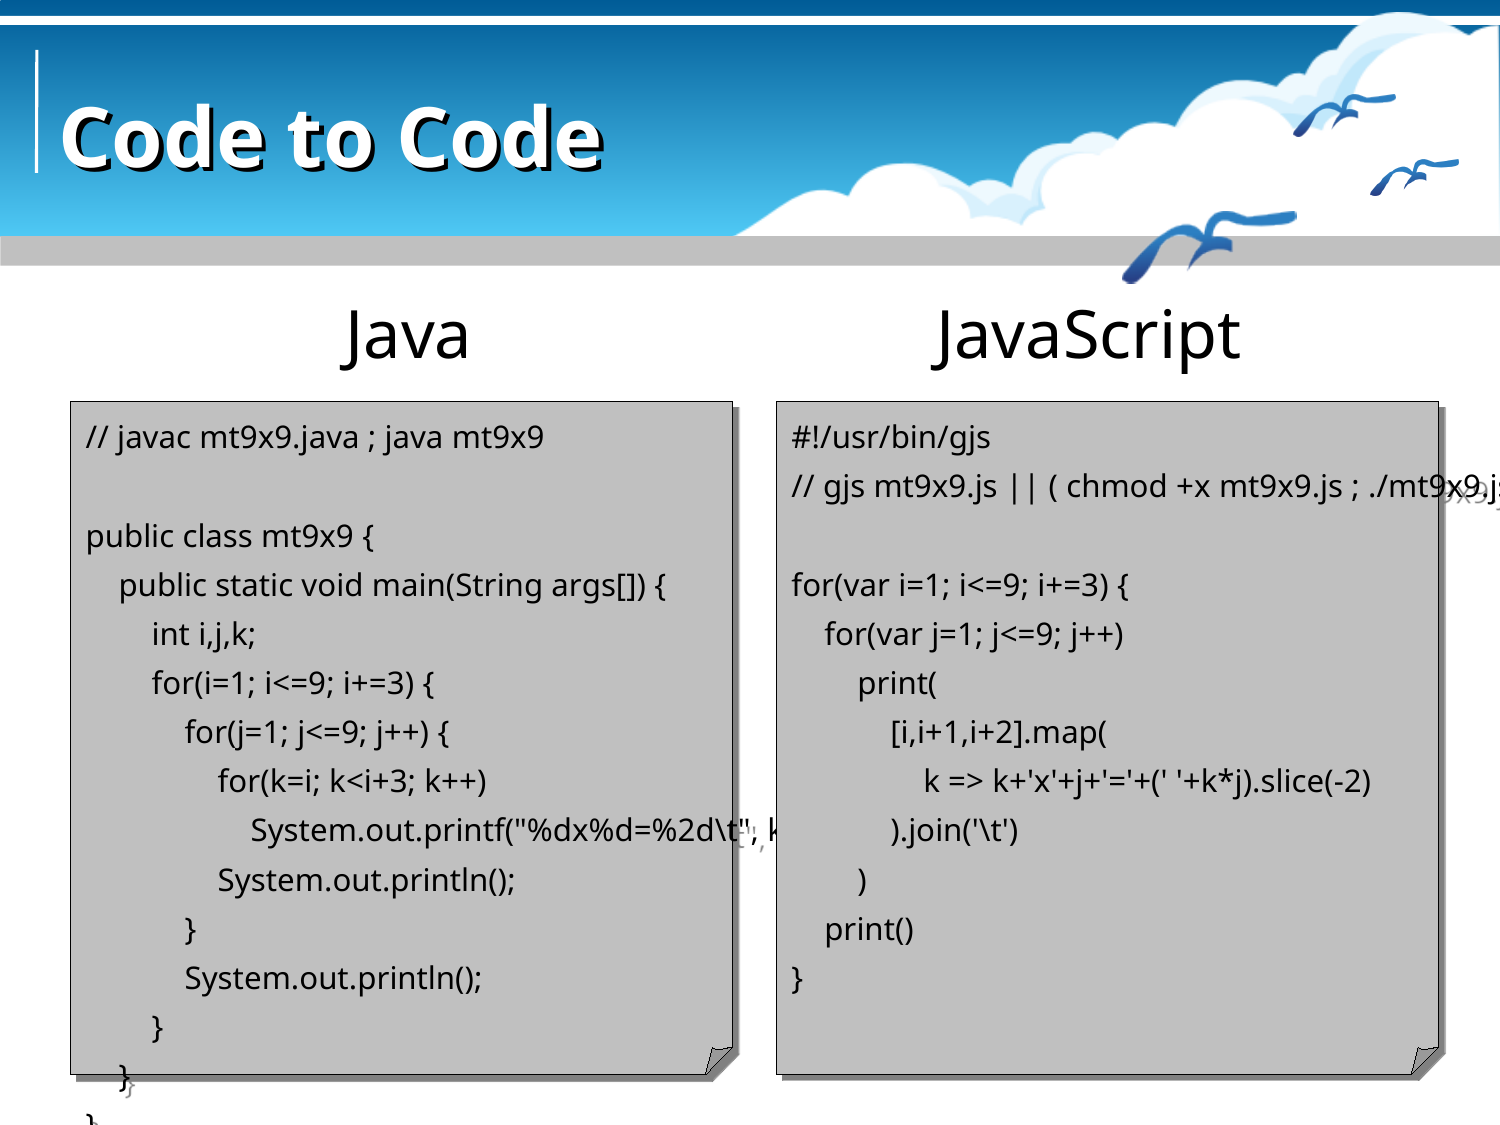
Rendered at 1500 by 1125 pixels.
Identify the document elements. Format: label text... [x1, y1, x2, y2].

text_box #!/usr/bin/gjs // gjs mt9x9.js || ( chmod +x mt9x9.js ; ./mt9x9.js ) for(var i=1; i<=9; i+=3) { for(var j=1; j<=9; j++) print( [i,i+1,i+2].map( k => k+'x'+j+'='+(' '+k*j).slice(-2) ).join('\t') ) print() } [776, 401, 1439, 1075]
text_box Java [330, 283, 603, 388]
title Code to Code [59, 86, 1465, 186]
text_box JavaScript [921, 283, 1323, 388]
picture [730, 12, 1500, 283]
text_box // javac mt9x9.java ; java mt9x9 public class mt9x9 { public static void main(String args[]) { int i,j,k; for(i=1; i<=9; i+=3) { for(j=1; j<=9; j++) { for(k=i; k<i+3; k++) System.out.printf("%dx%d=%2d\t", k, j, k*j); System.out.println(); } System.out.println(); } } } [70, 401, 733, 1075]
